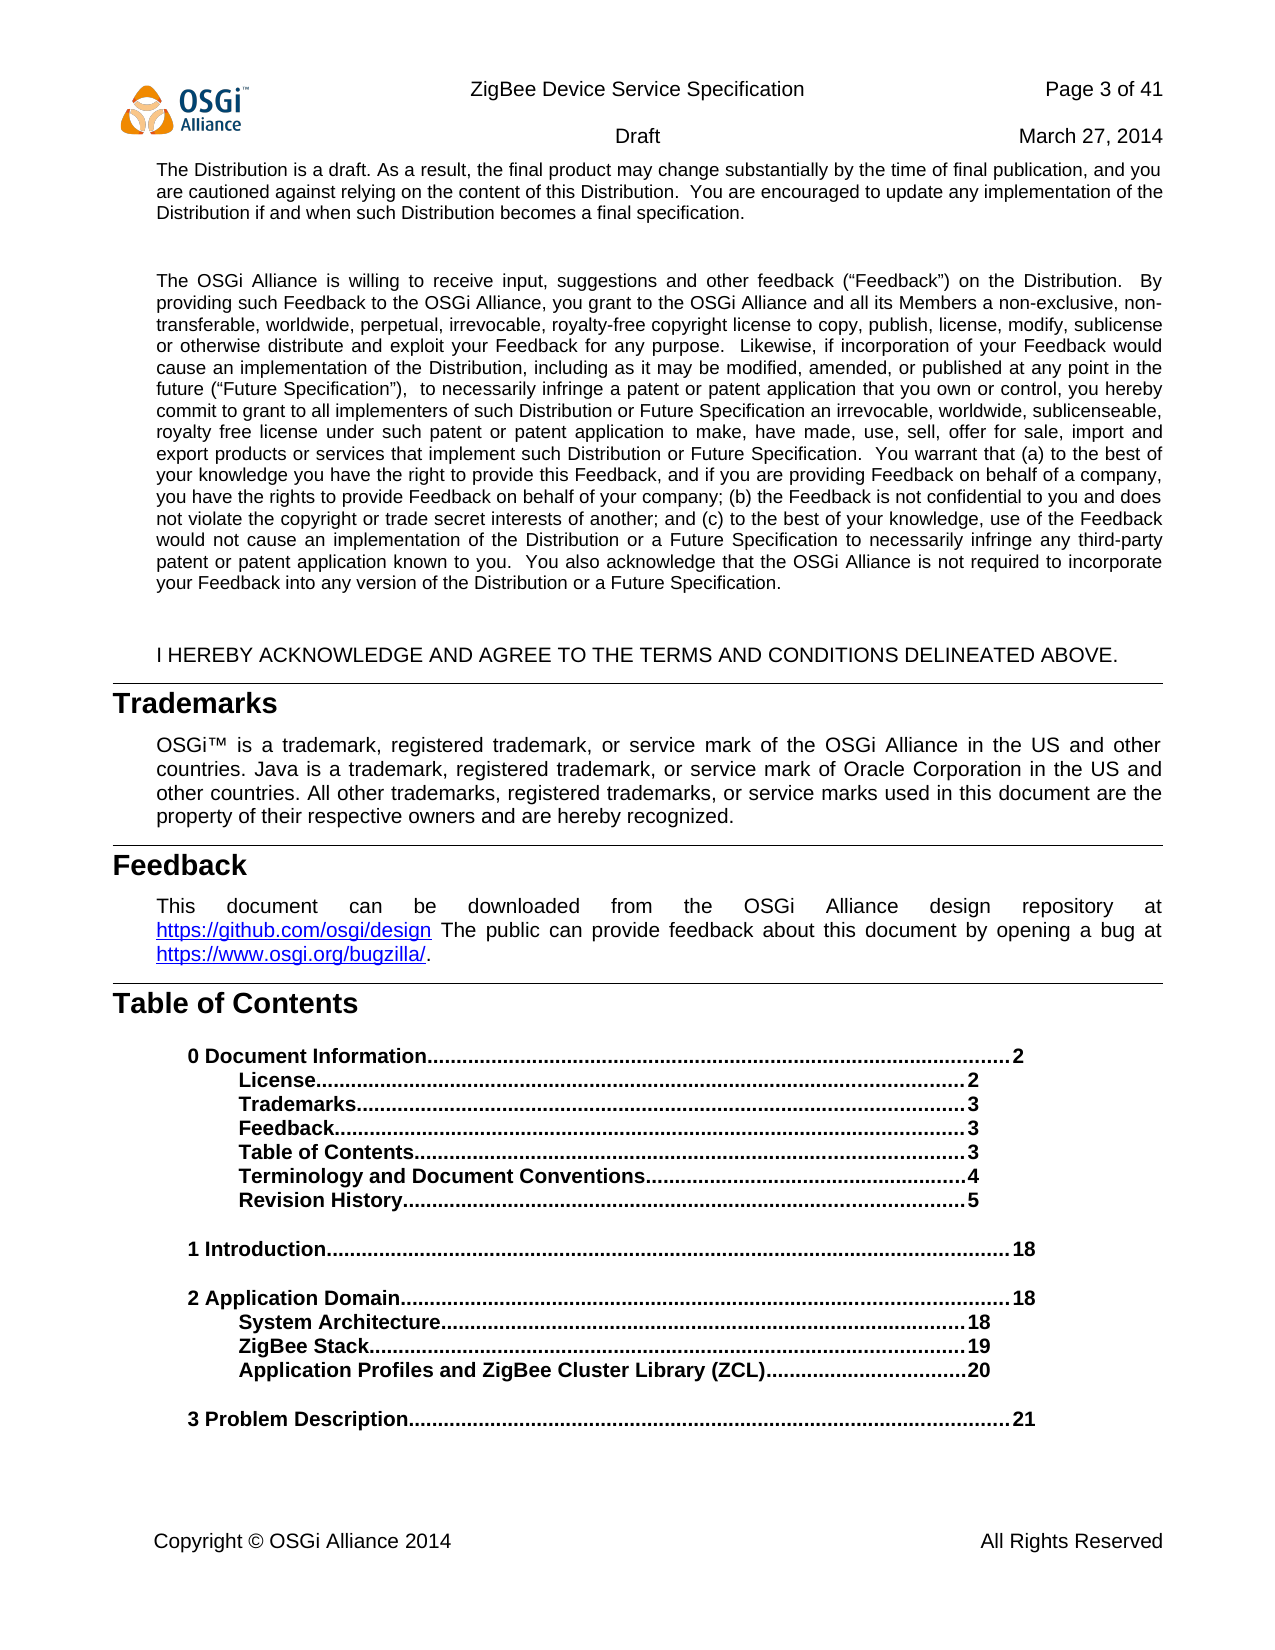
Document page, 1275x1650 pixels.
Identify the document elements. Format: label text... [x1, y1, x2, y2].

text This document can be downloaded from the OSGi Alliance design repository at https://github.com/osgi/design The public can provide feedback about this document by opening a bug at https://www.osgi.org/bugzilla/. [156, 894, 1163, 966]
text Feedback 3 [232, 1116, 1163, 1140]
text The Distribution is a draft. As a result, the final product may change substantially by the time of final publication, and you are cautioned against relying on the content of this Distribution. You are encouraged to update any implementation of the Distribution if and when such Distribution becomes a final specification. [156, 159, 1163, 224]
text OSGi™ is a trademark, registered trademark, or service mark of the OSGi Alliance in the US and other countries. Java is a trademark, registered trademark, or service mark of Oracle Corporation in the US and other countries. All other trademarks, registered trademarks, or service marks used in this document are the property of their respective owners and are hereby recognized. [156, 732, 1163, 828]
subtitle Feedback [112, 846, 1163, 882]
text ZigBee Stack 19 [232, 1334, 1163, 1358]
text Application Profiles and ZigBee Cluster Library (ZCL) 20 [232, 1358, 1163, 1382]
text Terminology and Document Conventions 4 [232, 1164, 1163, 1188]
text System Architecture 18 [232, 1310, 1163, 1334]
text The OSGi Alliance is willing to receive input, suggestions and other feedback (“Feedback”) on the Distribution. By providing such Feedback to the OSGi Alliance, you grant to the OSGi Alliance and all its Members a non-exclusive, non-transferable, worldwide, perpetual, irrevocable, royalty-free copyright license to copy, publish, license, modify, sublicense or otherwise distribute and exploit your Feedback for any purpose. Likewise, if incorporation of your Feedback would cause an implementation of the Distribution, including as it may be modified, amended, or published at any point in the future (“Future Specification”), to necessarily infringe a patent or patent application that you own or control, you hereby commit to grant to all implementers of such Distribution or Future Specification an irrevocable, worldwide, sublicenseable, royalty free license under such patent or patent application to make, have made, use, sell, offer for sale, import and export products or services that implement such Distribution or Future Specification. You warrant that (a) to the best of your knowledge you have the right to provide this Feedback, and if you are providing Feedback on behalf of a company, you have the rights to provide Feedback on behalf of your company; (b) the Feedback is not confidential to you and does not violate the copyright or trade secret interests of another; and (c) to the best of your knowledge, use of the Feedback would not cause an implementation of the Distribution or a Future Specification to necessarily infringe any third-party patent or patent application known to you. You also acknowledge that the OSGi Alliance is not required to incorporate your Feedback into any version of the Distribution or a Future Specification. [156, 270, 1163, 594]
text 2 Application Domain 18 [187, 1286, 1163, 1310]
text License 2 [232, 1068, 1163, 1092]
text I HEREBY ACKNOWLEDGE AND AGREE TO THE TERMS AND CONDITIONS DELINEATED ABOVE. [156, 643, 1163, 667]
text Trademarks 3 [232, 1092, 1163, 1116]
text 0 Document Information 2 [187, 1044, 1163, 1068]
text 3 Problem Description 21 [187, 1407, 1163, 1431]
subtitle Trademarks [112, 684, 1163, 720]
text 1 Introduction 18 [187, 1237, 1163, 1261]
text Revision History 5 [232, 1188, 1163, 1212]
text Table of Contents 3 [232, 1140, 1163, 1164]
subtitle Table of Contents [112, 984, 1163, 1019]
picture [113, 78, 257, 142]
